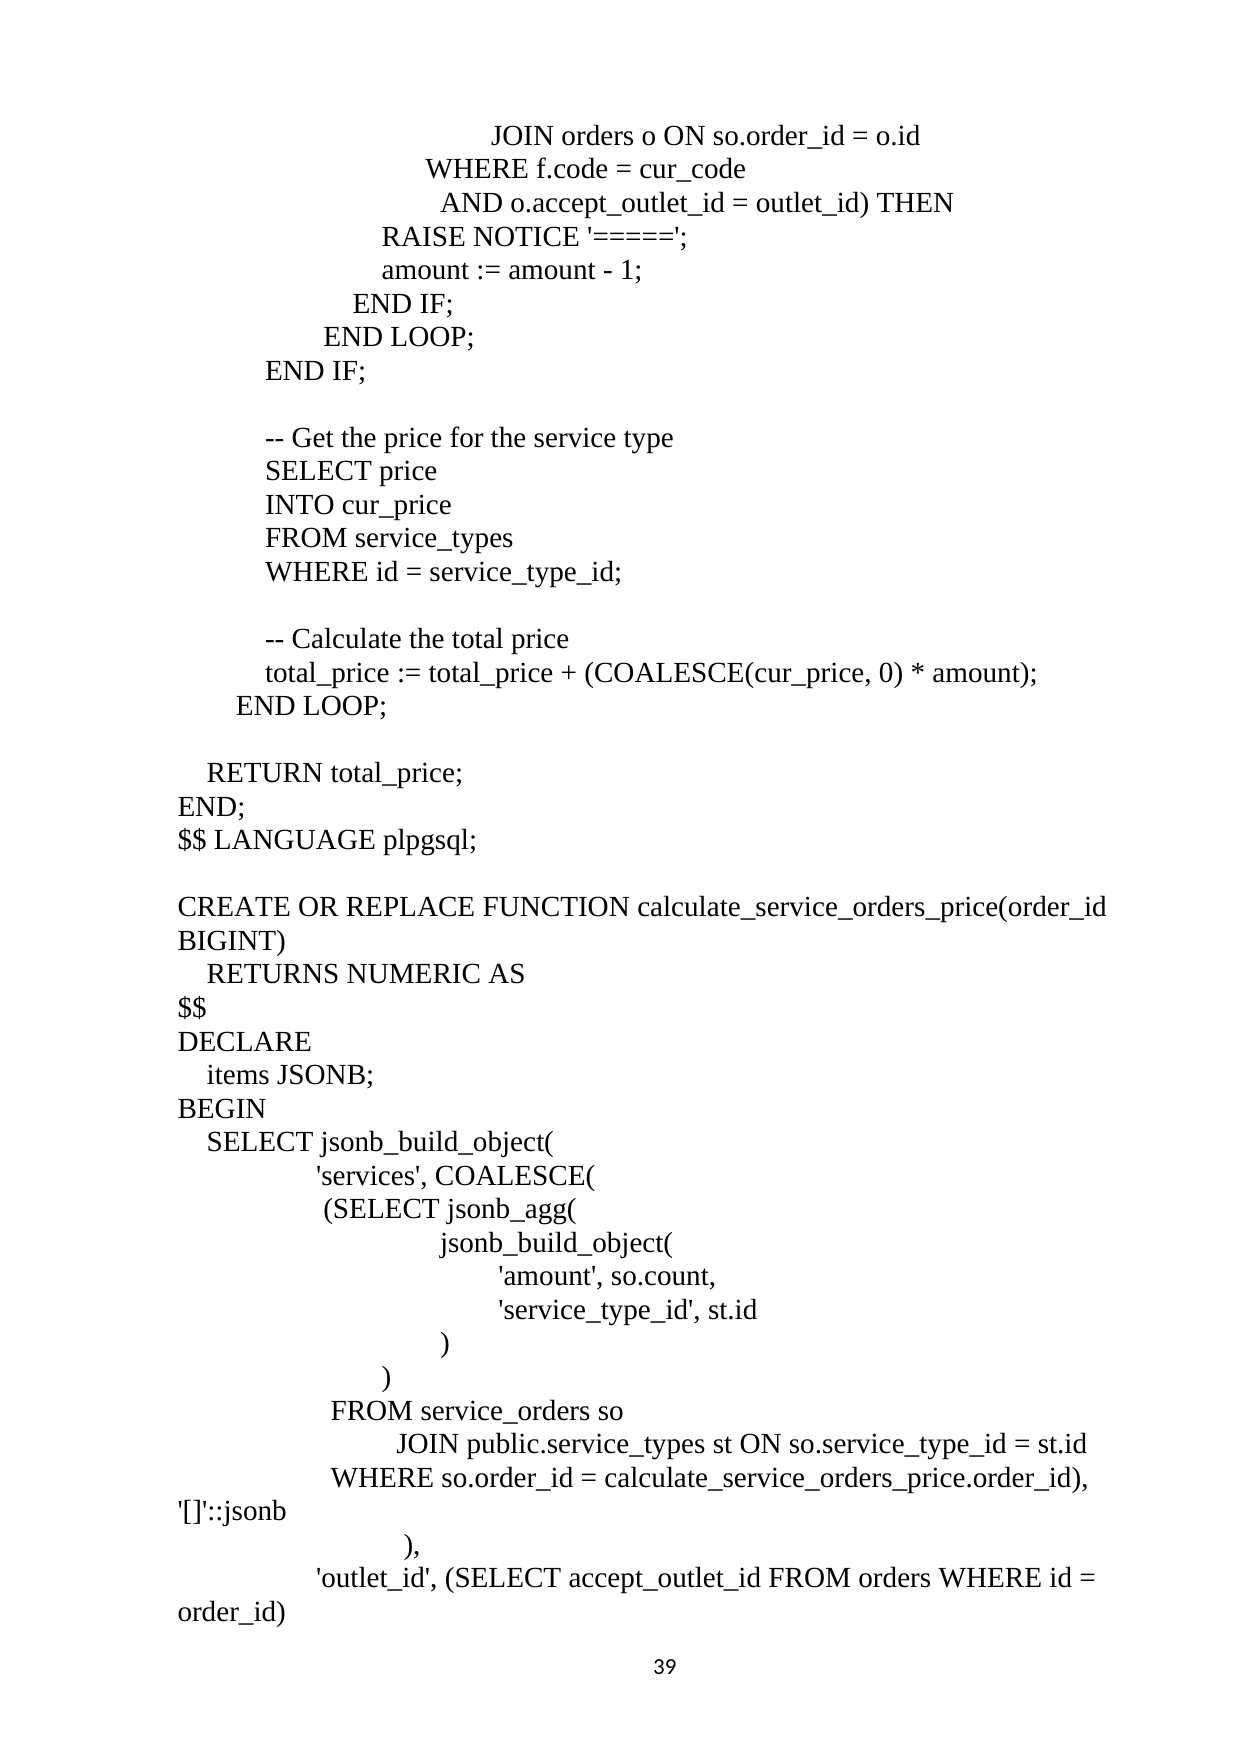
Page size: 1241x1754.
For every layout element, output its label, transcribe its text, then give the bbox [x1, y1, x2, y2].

text RETURNS NUMERIC AS [177, 957, 1152, 990]
text CREATE OR REPLACE FUNCTION calculate_service_orders_price(order_id BIGINT) [177, 889, 1152, 957]
text RAISE NOTICE '====='; [177, 219, 1152, 252]
text INTO cur_price [177, 487, 1152, 521]
text 'services', COALESCE( [177, 1158, 1152, 1191]
text END IF; [177, 286, 1152, 319]
text BEGIN [177, 1091, 1152, 1124]
text JOIN orders o ON so.order_id = o.id [177, 118, 1152, 152]
text FROM service_orders so [177, 1393, 1152, 1426]
text amount := amount - 1; [177, 252, 1152, 286]
text ), [177, 1527, 1152, 1560]
text SELECT price [177, 453, 1152, 487]
text -- Calculate the total price [177, 621, 1152, 655]
text END LOOP; [177, 319, 1152, 353]
text 'service_type_id', st.id [177, 1292, 1152, 1326]
text FROM service_types [177, 521, 1152, 554]
text ) [177, 1359, 1152, 1393]
text END IF; [177, 353, 1152, 386]
text 'amount', so.count, [177, 1258, 1152, 1292]
text (SELECT jsonb_agg( [177, 1191, 1152, 1225]
text total_price := total_price + (COALESCE(cur_price, 0) * amount); [177, 655, 1152, 688]
text SELECT jsonb_build_object( [177, 1124, 1152, 1158]
text $$ [177, 990, 1152, 1024]
text ) [177, 1326, 1152, 1359]
text WHERE id = service_type_id; [177, 554, 1152, 588]
text END LOOP; [177, 688, 1152, 722]
text DECLARE [177, 1024, 1152, 1057]
text $$ LANGUAGE plpgsql; [177, 822, 1152, 856]
text RETURN total_price; [177, 755, 1152, 789]
text AND o.accept_outlet_id = outlet_id) THEN [177, 185, 1152, 219]
text JOIN public.service_types st ON so.service_type_id = st.id [177, 1426, 1152, 1460]
text WHERE f.code = cur_code [177, 152, 1152, 185]
text END; [177, 789, 1152, 822]
text items JSONB; [177, 1057, 1152, 1091]
text jsonb_build_object( [177, 1225, 1152, 1258]
text -- Get the price for the service type [177, 420, 1152, 453]
text 'outlet_id', (SELECT accept_outlet_id FROM orders WHERE id = order_id) [177, 1560, 1152, 1627]
text WHERE so.order_id = calculate_service_orders_price.order_id), '[]'::jsonb [177, 1460, 1152, 1527]
